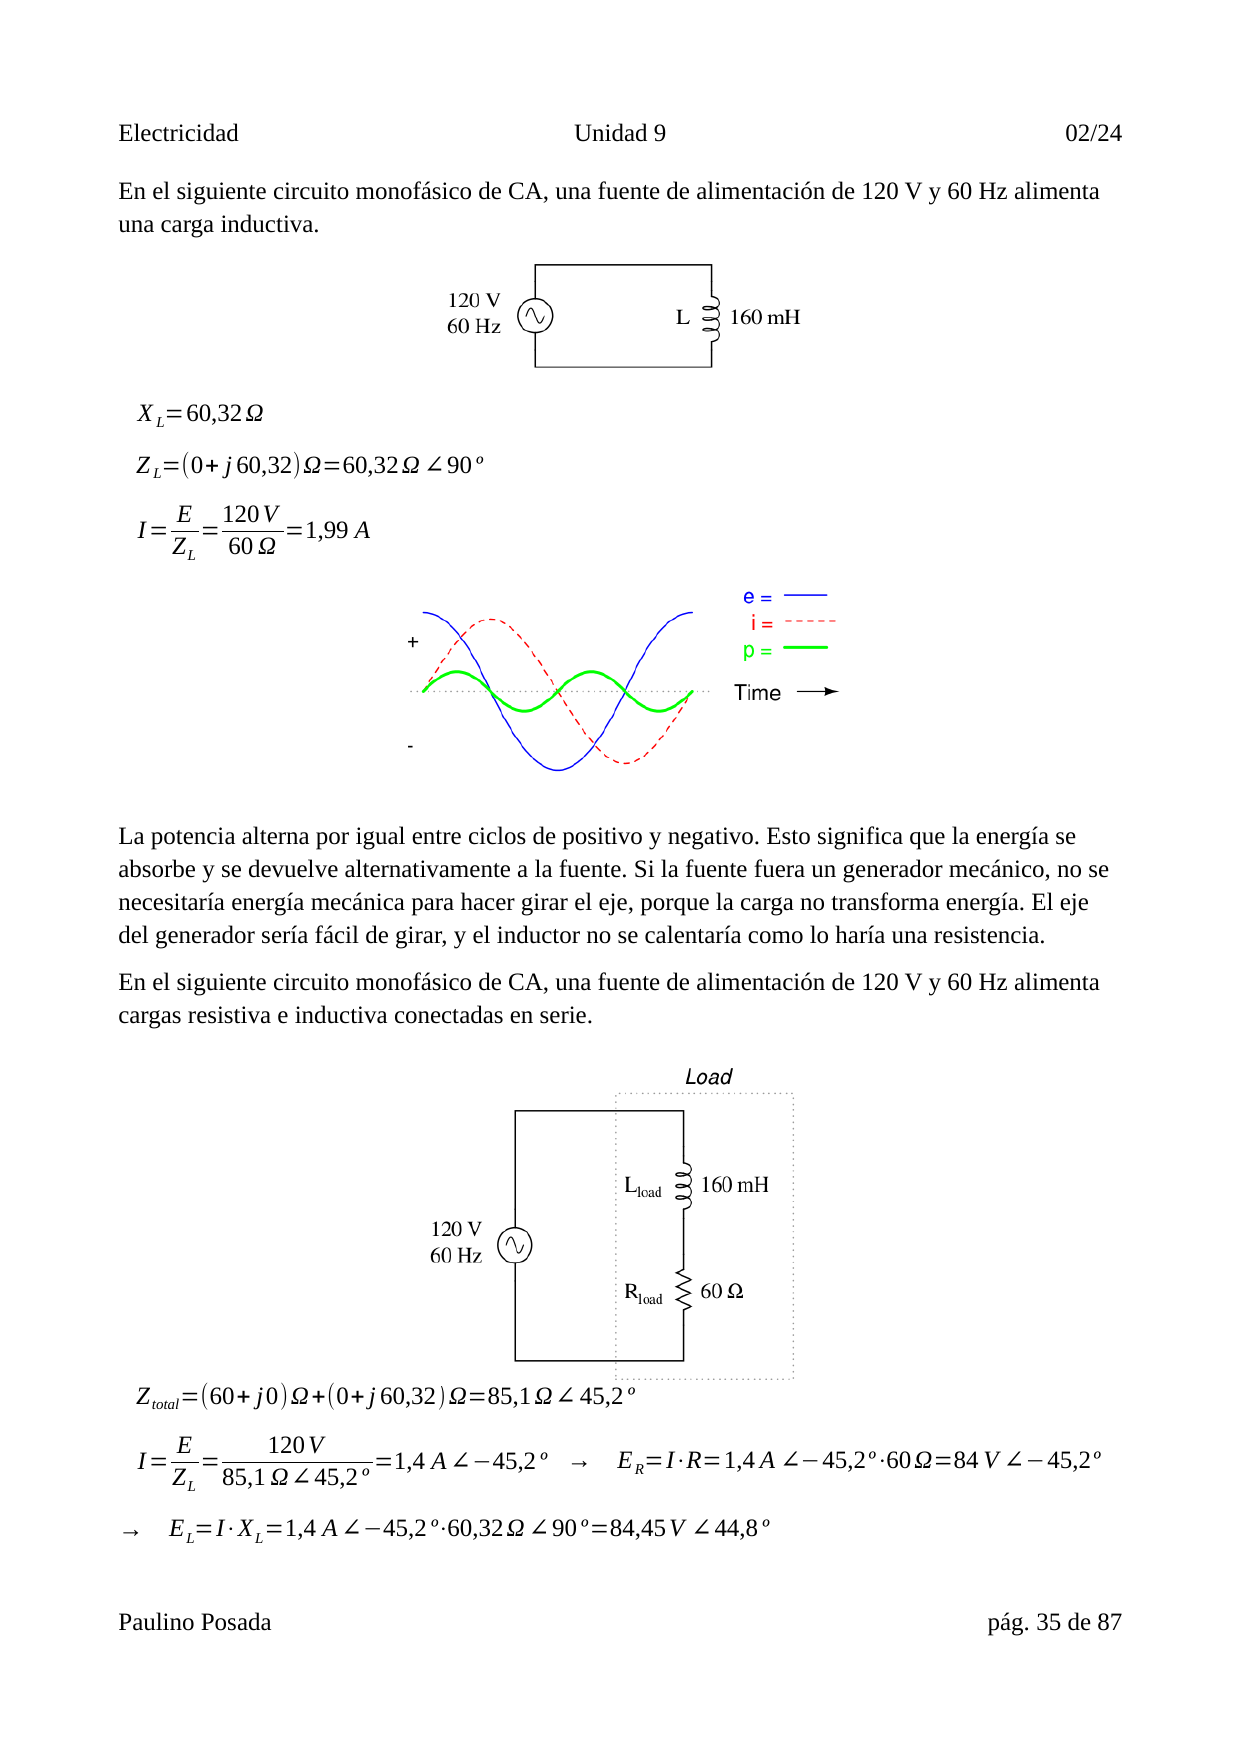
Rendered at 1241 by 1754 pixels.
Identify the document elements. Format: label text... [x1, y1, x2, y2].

text En el siguiente circuito monofásico de CA, una fuente de alimentación de 120 V y 60 Hz alimenta cargas resistiva e inductiva conectadas en serie. [118, 967, 1122, 1029]
picture [398, 582, 842, 777]
picture [418, 1048, 822, 1386]
picture [435, 257, 806, 380]
text → [118, 1514, 1122, 1546]
text → [118, 1432, 1122, 1495]
text En el siguiente circuito monofásico de CA, una fuente de alimentación de 120 V y 60 Hz alimenta una carga inductiva. [118, 176, 1122, 238]
text La potencia alterna por igual entre ciclos de positivo y negativo. Esto significa que la energía se absorbe y se devuelve alternativamente a la fuente. Si la fuente fuera un generador mecánico, no se necesitaría energía mecánica para hacer girar el eje, porque la carga no transforma energía. El eje del generador sería fácil de girar, y el inductor no se calentaría como lo haría una resistencia. [118, 821, 1122, 948]
